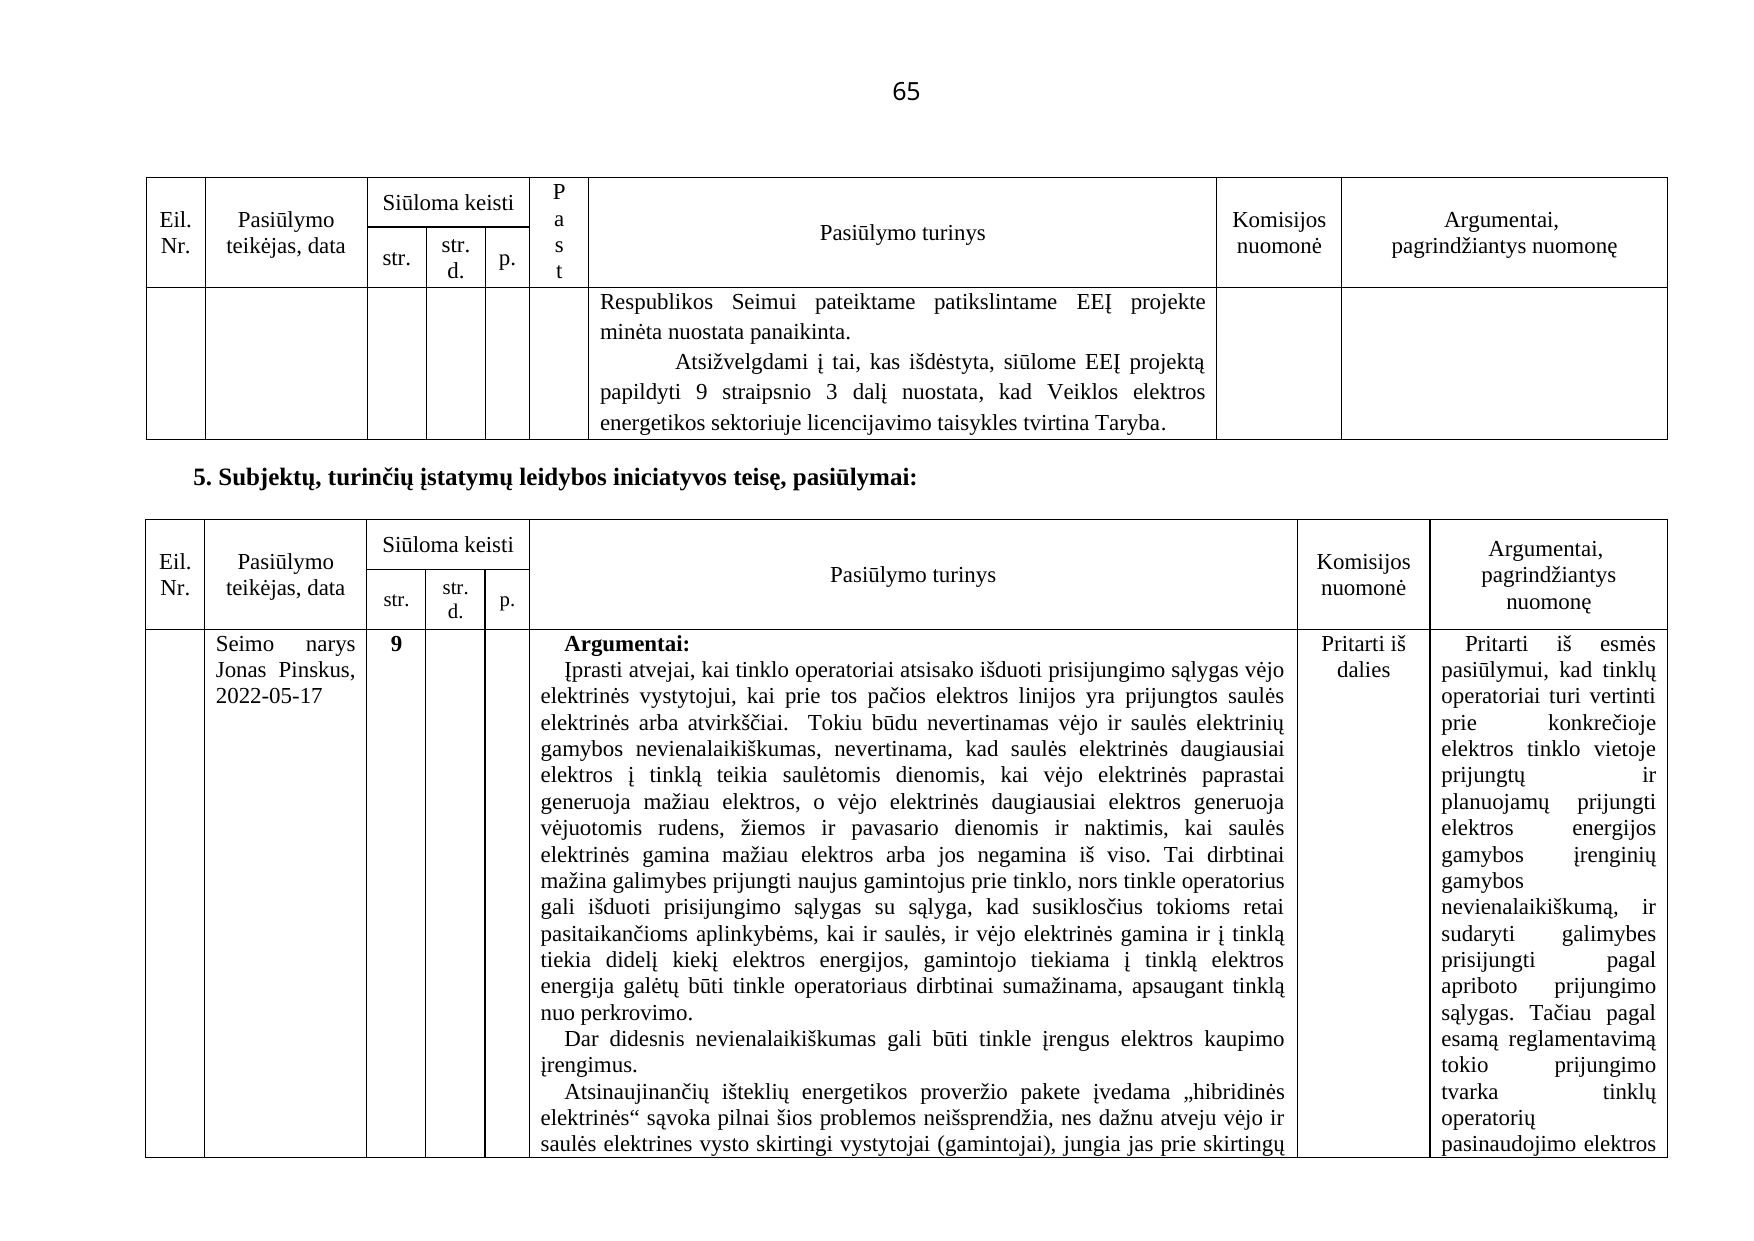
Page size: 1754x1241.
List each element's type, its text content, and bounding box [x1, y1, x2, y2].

table_header Pasiūlymo turinys [589, 178, 1216, 287]
table_header Eil. Nr. [146, 520, 204, 629]
table_cell str. [368, 228, 426, 287]
table_cell [368, 288, 426, 439]
table_cell p. [486, 228, 529, 287]
table_cell [486, 288, 529, 439]
table_header Argumentai, pagrindžiantys nuomonę [1342, 178, 1667, 287]
table_header Siūloma keisti [368, 178, 529, 226]
table_cell [206, 288, 367, 439]
table_header Pasiūlymo turinys [530, 520, 1297, 629]
table_cell str. d. [426, 570, 484, 629]
table_header Pastabos [530, 178, 588, 287]
subtitle 5. Subjektų, turinčių įstatymų leidybos iniciatyvos teisę, pasiūlymai: [118, 462, 1695, 491]
table_cell [1217, 288, 1341, 439]
table_header Argumentai, pagrindžiantys nuomonę [1431, 520, 1667, 629]
table_cell [146, 630, 204, 1157]
table_cell Argumentai: Įprasti atvejai, kai tinklo operatoriai atsisako išduoti prisijungimo sąlygas vėjo elektrinės vystytojui, kai prie tos pačios elektros linijos yra prijungtos saulės elektrinės arba atvirkščiai. Tokiu būdu nevertinamas vėjo ir saulės elektrinių gamybos nevienalaikiškumas, nevertinama, kad saulės elektrinės daugiausiai elektros į tinklą teikia saulėtomis dienomis, kai vėjo elektrinės paprastai generuoja mažiau elektros, o vėjo elektrinės daugiausiai elektros generuoja vėjuotomis rudens, žiemos ir pavasario dienomis ir naktimis, kai saulės elektrinės gamina mažiau elektros arba jos negamina iš viso. Tai dirbtinai mažina galimybes prijungti naujus gamintojus prie tinklo, nors tinkle operatorius gali išduoti prisijungimo sąlygas su sąlyga, kad susiklosčius tokioms retai pasitaikančioms aplinkybėms, kai ir saulės, ir vėjo elektrinės gamina ir į tinklą tiekia didelį kiekį elektros energijos, gamintojo tiekiama į tinklą elektros energija galėtų būti tinkle operatoriaus dirbtinai sumažinama, apsaugant tinklą nuo perkrovimo. Dar didesnis nevienalaikiškumas gali būti tinkle įrengus elektros kaupimo įrengimus. Atsinaujinančių išteklių energetikos proveržio pakete įvedama „hibridinės elektrinės“ sąvoka pilnai šios problemos neišsprendžia, nes dažnu atveju vėjo ir saulės elektrines vysto skirtingi vystytojai (gamintojai), jungia jas prie skirtingų [530, 630, 1297, 1157]
table_header Komisijos nuomonė [1298, 520, 1429, 629]
table_cell p. [486, 570, 529, 629]
table_header Komisijos nuomonė [1217, 178, 1341, 287]
table_header Pasiūlymo teikėjas, data [206, 178, 367, 287]
table_cell str. d. [427, 228, 485, 287]
table_cell str. [367, 570, 425, 629]
table_cell [530, 288, 588, 439]
table_header Eil. Nr. [147, 178, 205, 287]
table_cell Seimo narys Jonas Pinskus, 2022-05-17 [205, 630, 366, 1157]
table_cell [486, 630, 529, 1157]
table_cell [426, 630, 484, 1157]
table_header Pasiūlymo teikėjas, data [205, 520, 366, 629]
table_cell [427, 288, 485, 439]
table_cell Pritarti iš dalies [1298, 630, 1429, 1157]
table_header Siūloma keisti [367, 520, 529, 568]
table_cell 9 [367, 630, 425, 1157]
table_cell [147, 288, 205, 439]
table_cell Pritarti iš esmės pasiūlymui, kad tinklų operatoriai turi vertinti prie konkrečioje elektros tinklo vietoje prijungtų ir planuojamų prijungti elektros energijos gamybos įrenginių gamybos nevienalaikiškumą, ir sudaryti galimybes prisijungti pagal apriboto prijungimo sąlygas. Tačiau pagal esamą reglamentavimą tokio prijungimo tvarka tinklų operatorių pasinaudojimo elektros [1431, 630, 1667, 1157]
table_cell [1342, 288, 1667, 439]
table_cell Respublikos Seimui pateiktame patikslintame EEĮ projekte minėta nuostata panaikinta. Atsižvelgdami į tai, kas išdėstyta, siūlome EEĮ projektą papildyti 9 straipsnio 3 dalį nuostata, kad Veiklos elektros energetikos sektoriuje licencijavimo taisykles tvirtina Taryba. [589, 288, 1216, 439]
